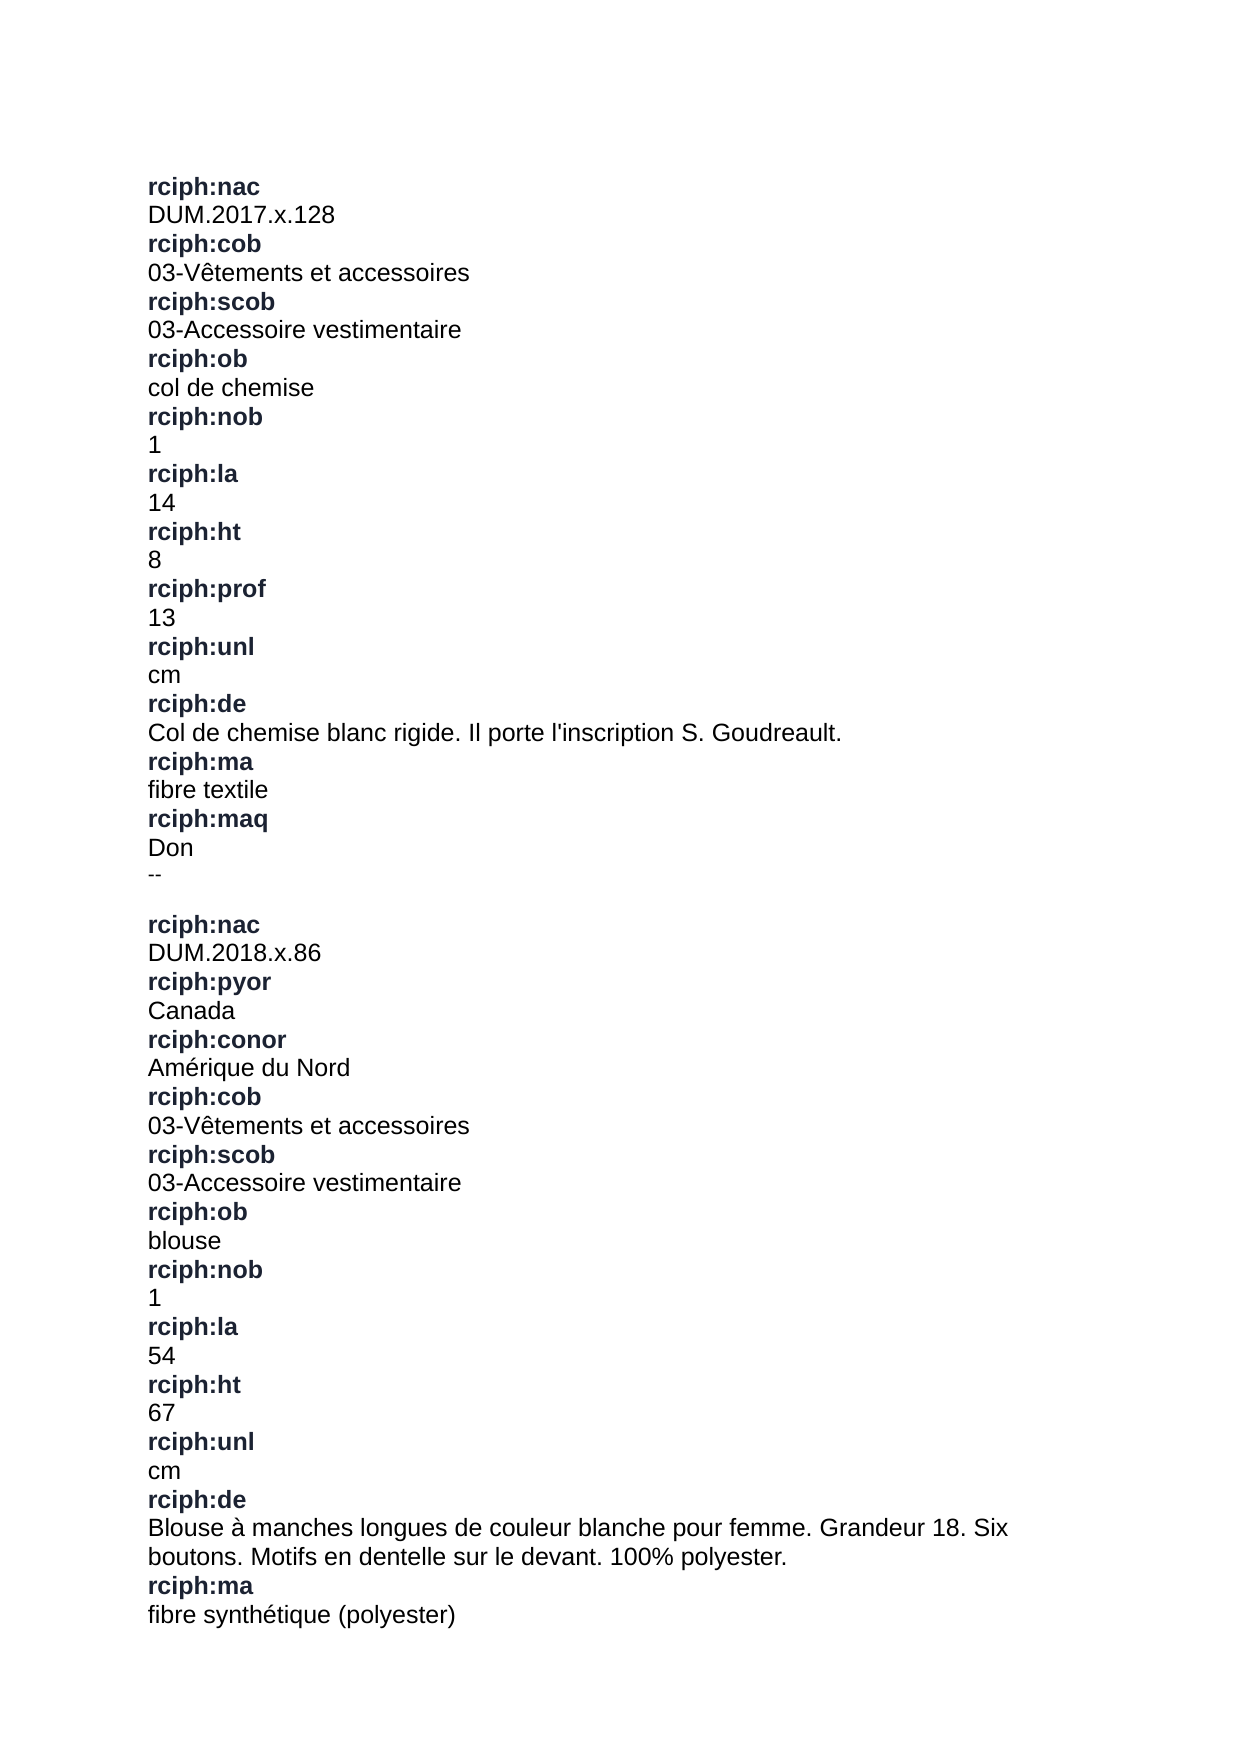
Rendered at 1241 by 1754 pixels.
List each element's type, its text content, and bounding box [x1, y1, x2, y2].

text rciph:unl [148, 1427, 1092, 1456]
text 14 [148, 488, 1092, 517]
text rciph:ma [148, 1571, 1092, 1599]
text Canada [148, 996, 1092, 1024]
text 1 [148, 430, 1092, 459]
text rciph:nob [148, 402, 1092, 430]
text rciph:nac [148, 909, 1092, 938]
text fibre synthétique (polyester) [148, 1599, 1092, 1628]
text rciph:de [148, 689, 1092, 718]
text cm [148, 660, 1092, 689]
text cm [148, 1456, 1092, 1484]
text rciph:de [148, 1484, 1092, 1513]
text DUM.2017.x.128 [148, 200, 1092, 229]
text rciph:scob [148, 1139, 1092, 1168]
text 13 [148, 603, 1092, 632]
text rciph:la [148, 1312, 1092, 1341]
text rciph:nob [148, 1254, 1092, 1283]
text blouse [148, 1226, 1092, 1254]
text rciph:conor [148, 1024, 1092, 1053]
text rciph:prof [148, 574, 1092, 603]
text 03-Vêtements et accessoires [148, 258, 1092, 287]
text DUM.2018.x.86 [148, 938, 1092, 967]
text 67 [148, 1398, 1092, 1427]
text Don [148, 833, 1092, 862]
text 03-Accessoire vestimentaire [148, 315, 1092, 344]
text rciph:ob [148, 1197, 1092, 1226]
text 1 [148, 1283, 1092, 1312]
text rciph:ht [148, 1369, 1092, 1398]
text fibre textile [148, 775, 1092, 804]
text 54 [148, 1341, 1092, 1369]
text rciph:pyor [148, 967, 1092, 996]
text rciph:maq [148, 804, 1092, 833]
text col de chemise [148, 373, 1092, 402]
text 03-Accessoire vestimentaire [148, 1168, 1092, 1197]
text -- [148, 862, 1092, 886]
text rciph:scob [148, 287, 1092, 315]
text rciph:unl [148, 632, 1092, 660]
text Col de chemise blanc rigide. Il porte l'inscription S. Goudreault. [148, 718, 1092, 747]
text Blouse à manches longues de couleur blanche pour femme. Grandeur 18. Six boutons. Motifs en dentelle sur le devant. 100% polyester. [148, 1513, 1092, 1571]
text rciph:ht [148, 517, 1092, 545]
text rciph:cob [148, 1082, 1092, 1111]
text 03-Vêtements et accessoires [148, 1111, 1092, 1139]
text rciph:nac [148, 172, 1092, 200]
text Amérique du Nord [148, 1053, 1092, 1082]
text rciph:ma [148, 747, 1092, 775]
text rciph:ob [148, 344, 1092, 373]
text 8 [148, 545, 1092, 574]
text rciph:la [148, 459, 1092, 488]
text rciph:cob [148, 229, 1092, 258]
